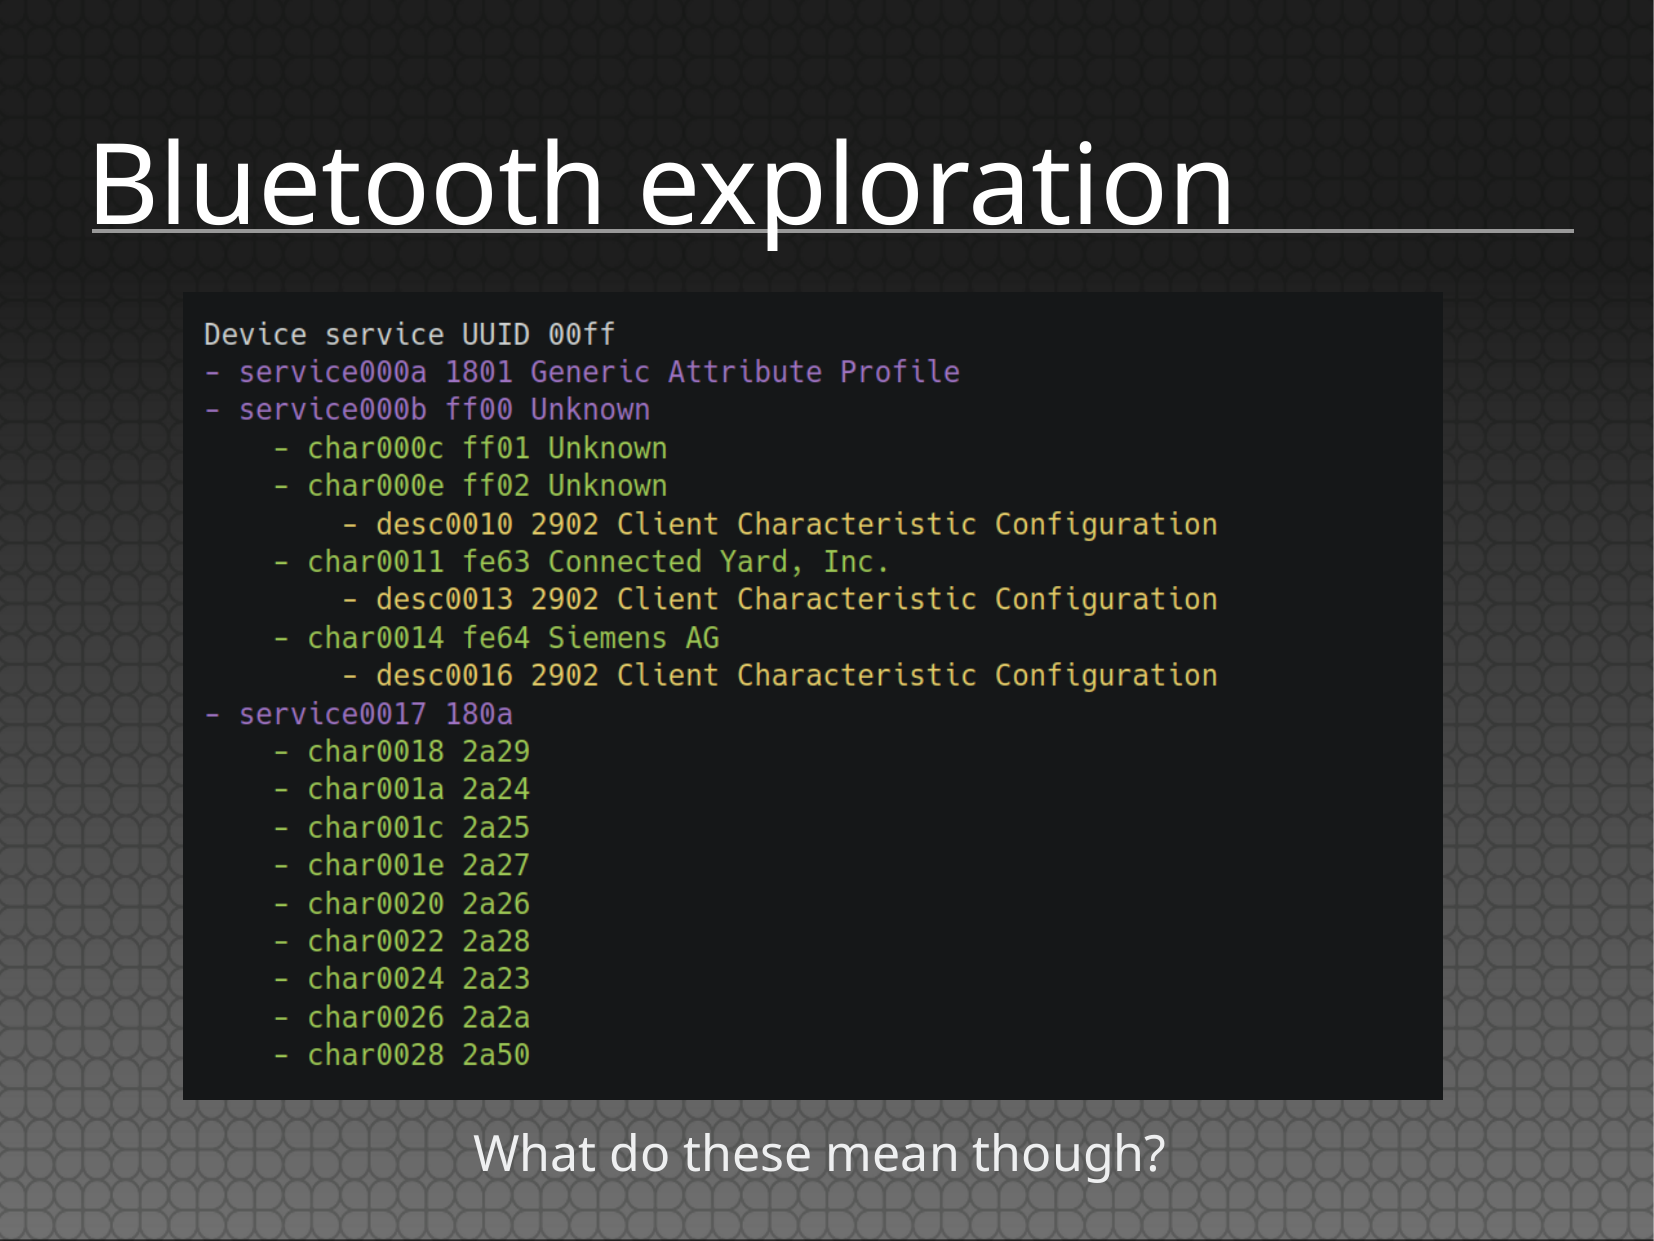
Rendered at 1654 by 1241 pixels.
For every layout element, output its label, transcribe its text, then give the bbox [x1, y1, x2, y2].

text_box What do these mean though? [458, 1110, 1181, 1194]
title Bluetooth exploration [86, 112, 1576, 249]
picture [0, 0, 1654, 1241]
